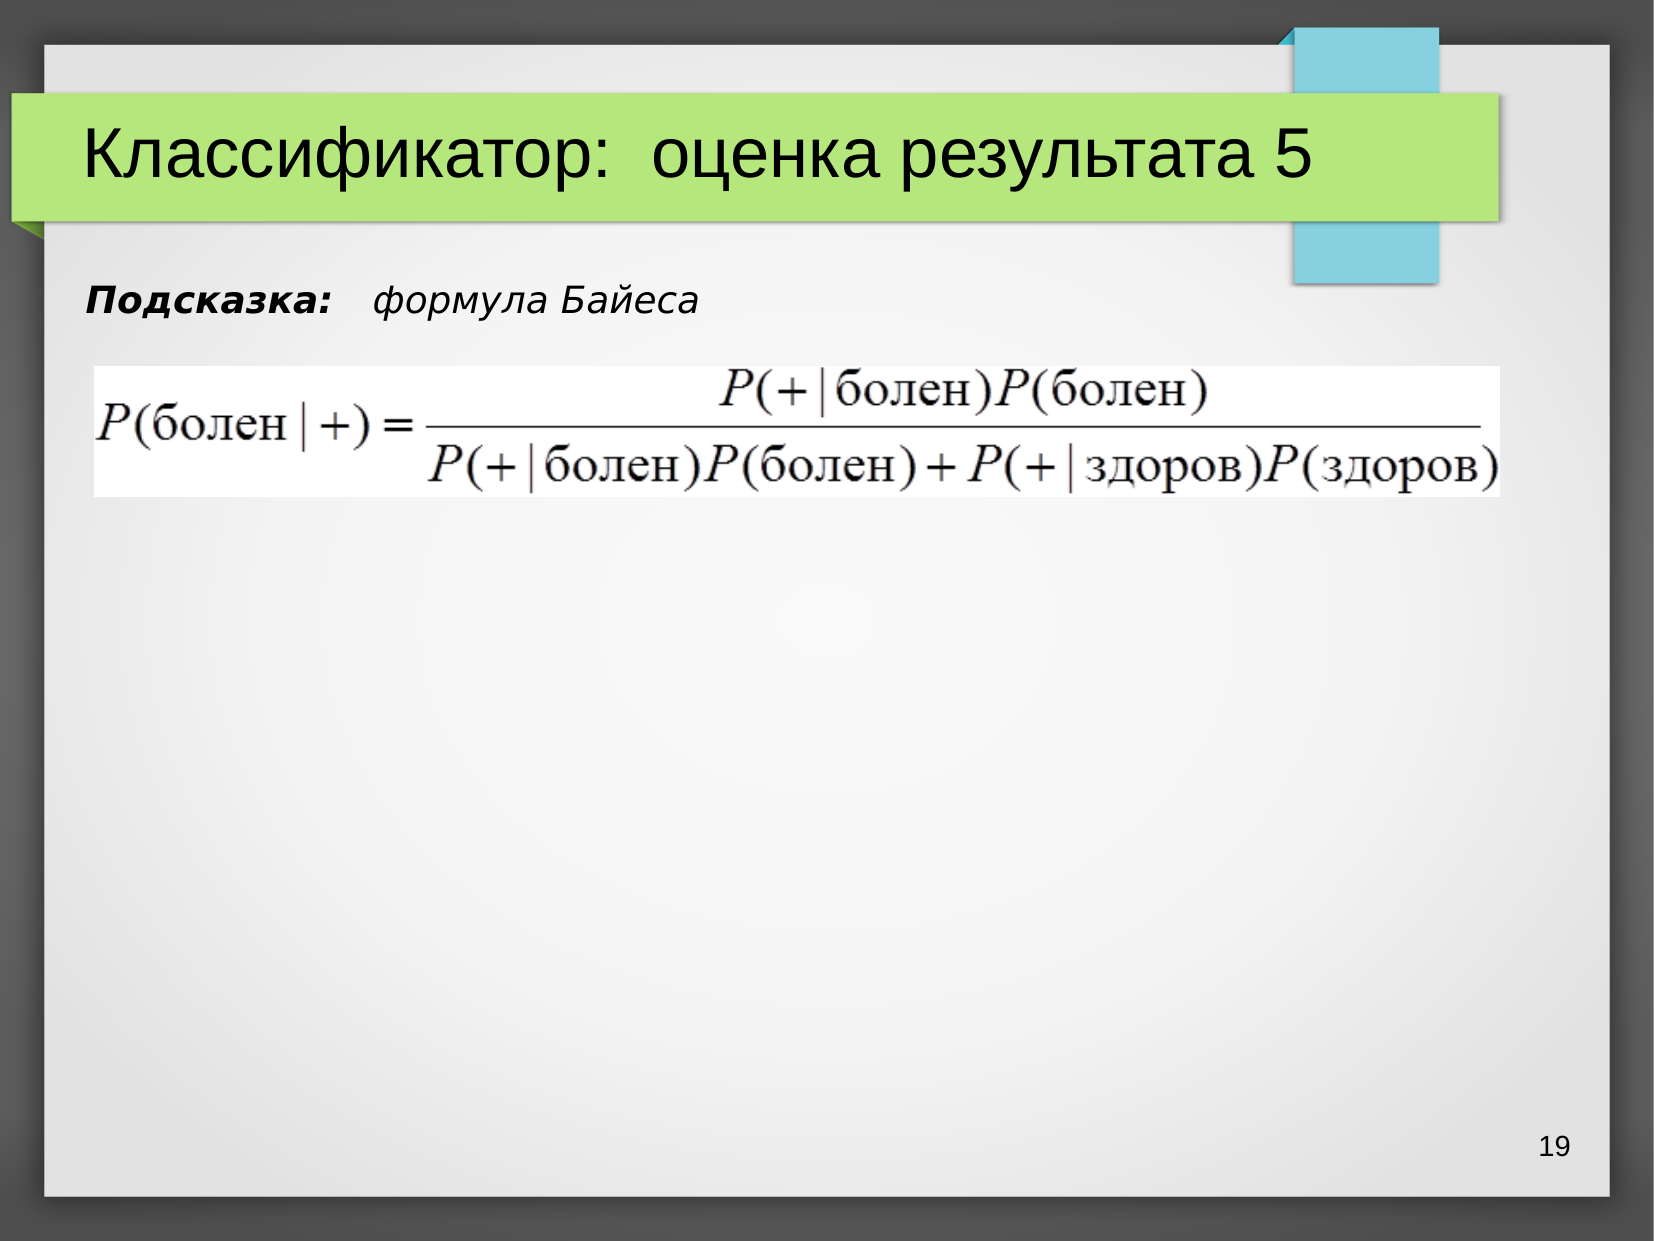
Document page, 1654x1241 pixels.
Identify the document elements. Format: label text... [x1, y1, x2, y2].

title Классификатор: оценка результата 5 [82, 49, 1571, 257]
picture [0, 0, 1654, 1241]
text_box Подсказка: формула Байеса [70, 271, 1371, 426]
